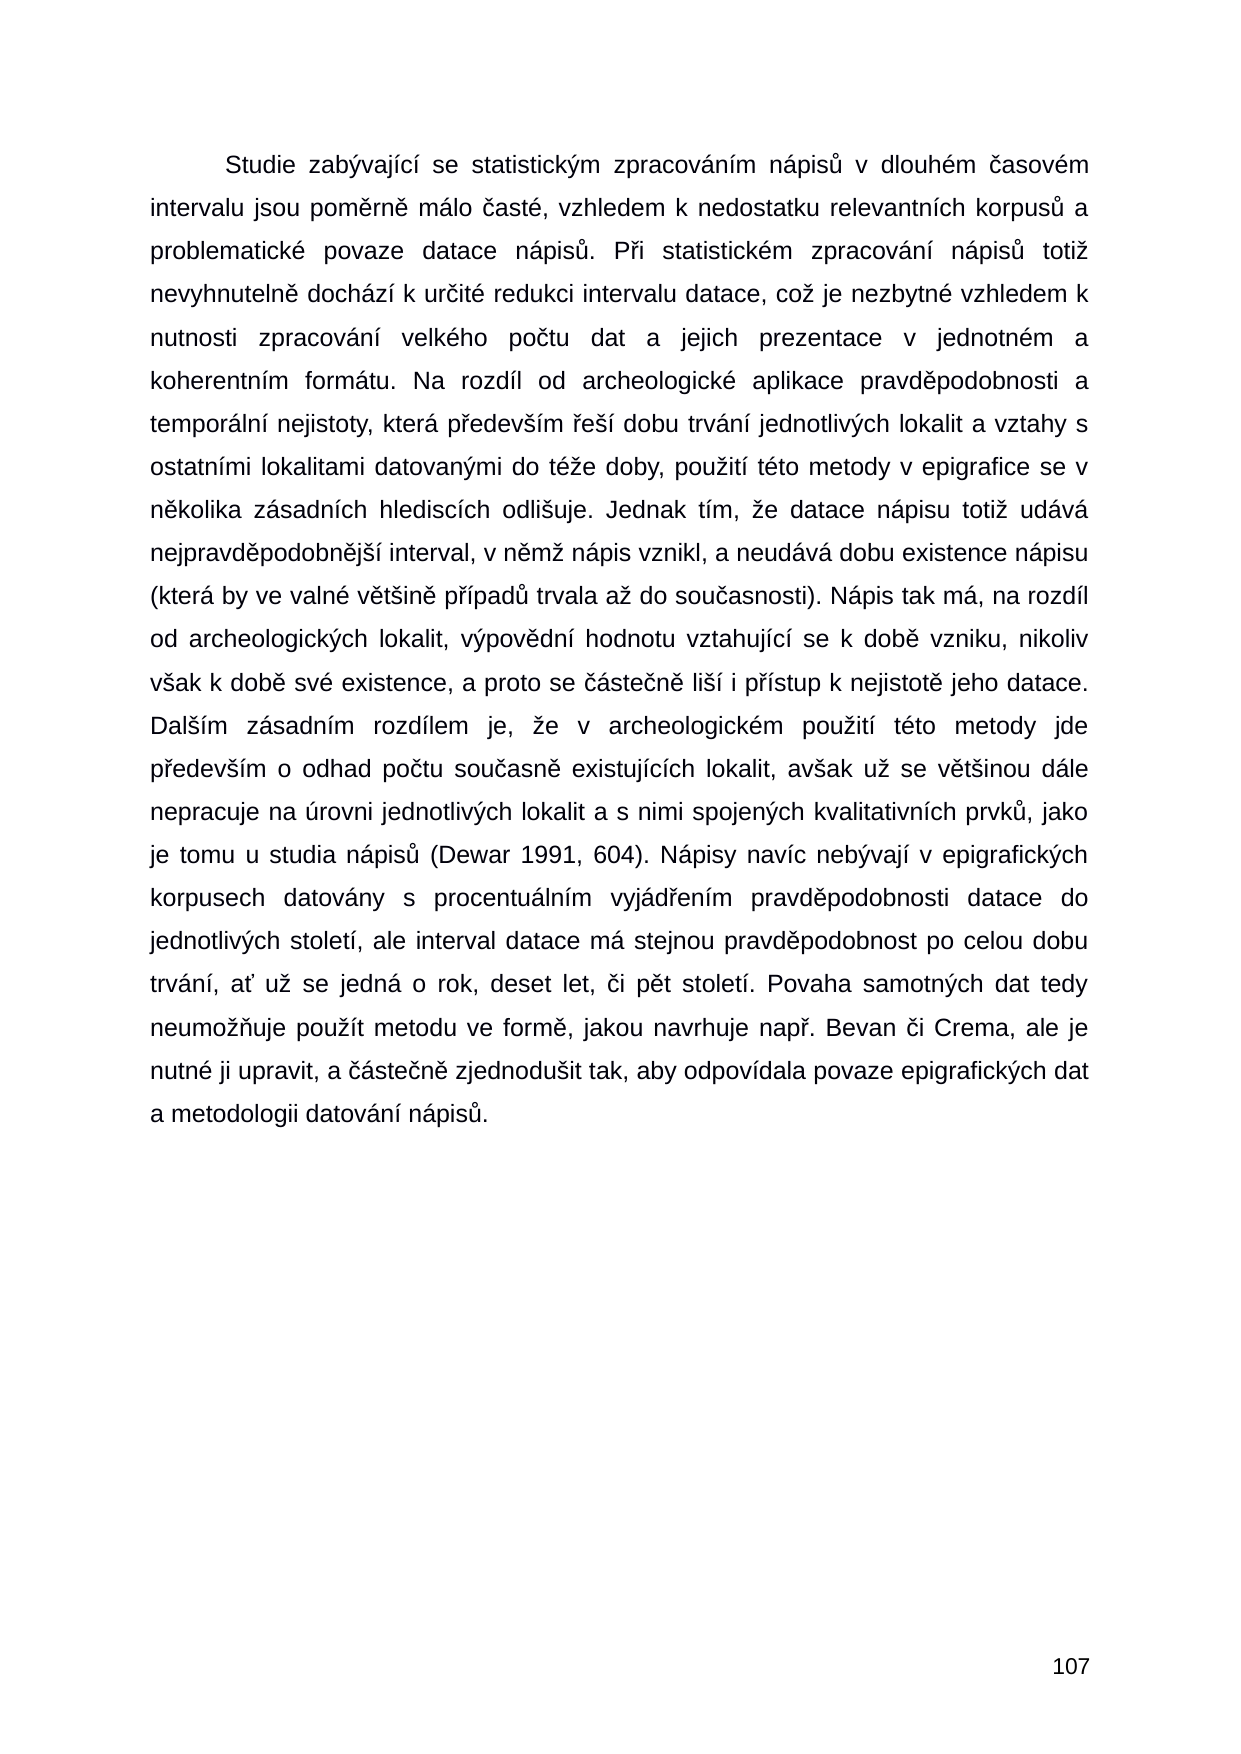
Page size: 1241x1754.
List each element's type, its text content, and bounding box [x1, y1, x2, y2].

text Studie zabývající se statistickým zpracováním nápisů v dlouhém časovém intervalu jsou poměrně málo časté, vzhledem k nedostatku relevantních korpusů a problematické povaze datace nápisů. Při statistickém zpracování nápisů totiž nevyhnutelně dochází k určité redukci intervalu datace, což je nezbytné vzhledem k nutnosti zpracování velkého počtu dat a jejich prezentace v jednotném a koherentním formátu. Na rozdíl od archeologické aplikace pravděpodobnosti a temporální nejistoty, která především řeší dobu trvání jednotlivých lokalit a vztahy s ostatními lokalitami datovanými do téže doby, použití této metody v epigrafice se v několika zásadních hlediscích odlišuje. Jednak tím, že datace nápisu totiž udává nejpravděpodobnější interval, v němž nápis vznikl, a neudává dobu existence nápisu (která by ve valné většině případů trvala až do současnosti). Nápis tak má, na rozdíl od archeologických lokalit, výpovědní hodnotu vztahující se k době vzniku, nikoliv však k době své existence, a proto se částečně liší i přístup k nejistotě jeho datace. Dalším zásadním rozdílem je, že v archeologickém použití této metody jde především o odhad počtu současně existujících lokalit, avšak už se většinou dále nepracuje na úrovni jednotlivých lokalit a s nimi spojených kvalitativních prvků, jako je tomu u studia nápisů (Dewar 1991, 604). Nápisy navíc nebývají v epigrafických korpusech datovány s procentuálním vyjádřením pravděpodobnosti datace do jednotlivých století, ale interval datace má stejnou pravděpodobnost po celou dobu trvání, ať už se jedná o rok, deset let, či pět století. Povaha samotných dat tedy neumožňuje použít metodu ve formě, jakou navrhuje např. Bevan či Crema, ale je nutné ji upravit, a částečně zjednodušit tak, aby odpovídala povaze epigrafických dat a metodologii datování nápisů. [150, 150, 1090, 1127]
